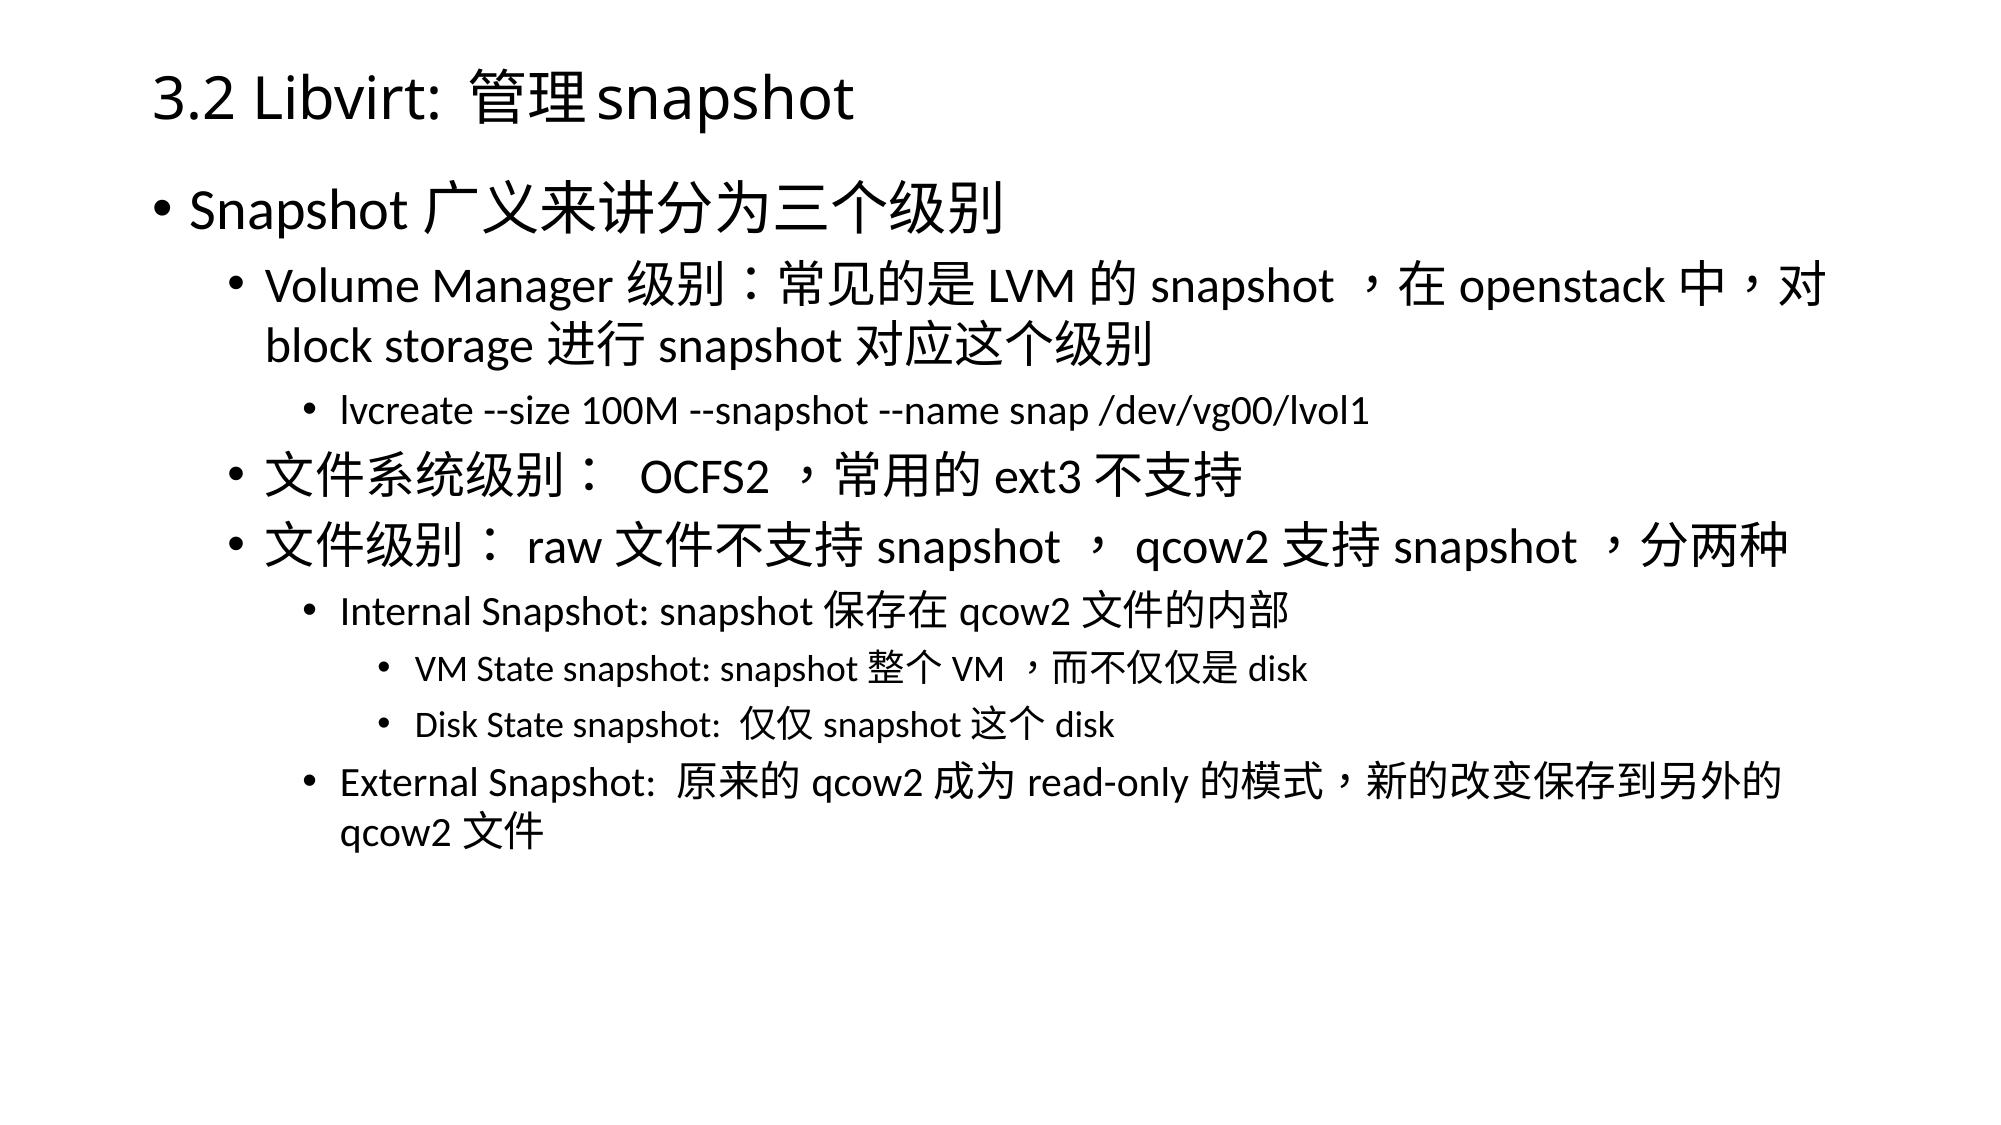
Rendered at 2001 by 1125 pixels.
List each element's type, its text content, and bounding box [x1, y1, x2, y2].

list Snapshot广义来讲分为三个级别 Volume Manager级别：常见的是LVM的snapshot，在openstack中，对block storage进行snapshot对应这个级别 lvcreate --size 100M --snapshot --name snap /dev/vg00/lvol1 文件系统级别： OCFS2，常用的ext3不支持 文件级别：raw文件不支持snapshot，qcow2支持snapshot，分两种 Internal Snapshot: snapshot保存在qcow2文件的内部 VM State snapshot: snapshot整个VM，而不仅仅是disk Disk State snapshot: 仅仅snapshot这个disk External Snapshot: 原来的qcow2成为read-only的模式，新的改变保存到另外的qcow2文件 [137, 171, 1863, 1014]
title 3.2 Libvirt: 管理snapshot [137, 59, 1863, 140]
